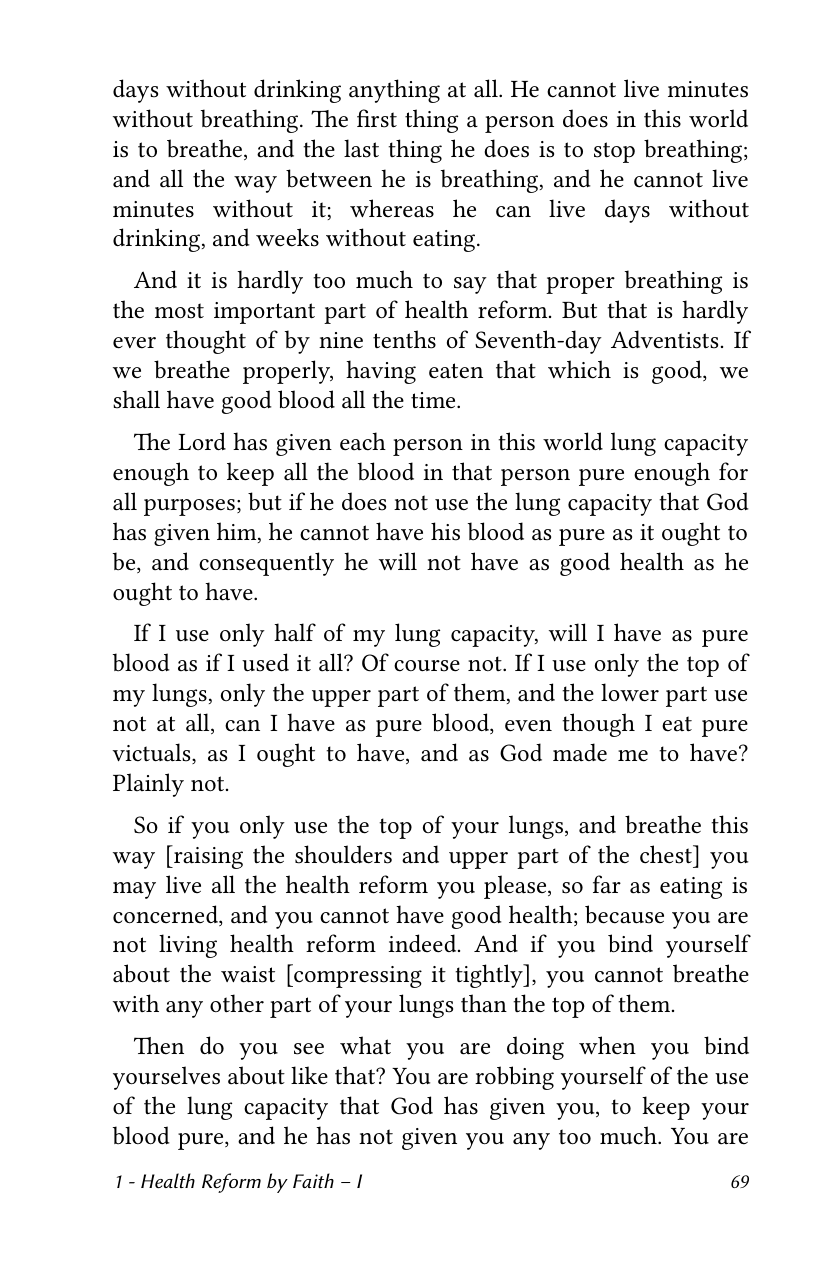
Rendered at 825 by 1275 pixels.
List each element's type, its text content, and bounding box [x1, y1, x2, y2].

text days without drinking anything at all. He cannot live minutes without breathing. The first thing a person does in this world is to breathe, and the last thing he does is to stop breathing; and all the way between he is breathing, and he cannot live minutes without it; whereas he can live days without drinking, and weeks without eating. [112, 75, 750, 253]
text So if you only use the top of your lungs, and breathe this way [raising the shoulders and upper part of the chest] you may live all the health reform you please, so far as eating is concerned, and you cannot have good health; because you are not living health reform indeed. And if you bind yourself about the waist [compressing it tightly], you cannot breathe with any other part of your lungs than the top of them. [112, 811, 750, 1019]
text The Lord has given each person in this world lung capacity enough to keep all the blood in that person pure enough for all purposes; but if he does not use the lung capacity that God has given him, he cannot have his blood as pure as it ought to be, and consequently he will not have as good health as he ought to have. [112, 428, 750, 606]
text If I use only half of my lung capacity, will I have as pure blood as if I used it all? Of course not. If I use only the top of my lungs, only the upper part of them, and the lower part use not at all, can I have as pure blood, even though I eat pure victuals, as I ought to have, and as God made me to have? Plainly not. [112, 619, 750, 797]
text And it is hardly too much to say that proper breathing is the most important part of health reform. But that is hardly ever thought of by nine tenths of Seventh-day Adventists. If we breathe properly, having eaten that which is good, we shall have good blood all the time. [112, 266, 750, 414]
text Then do you see what you are doing when you bind yourselves about like that? You are robbing yourself of the use of the lung capacity that God has given you, to keep your blood pure, and he has not given you any too much. You are [112, 1032, 750, 1151]
